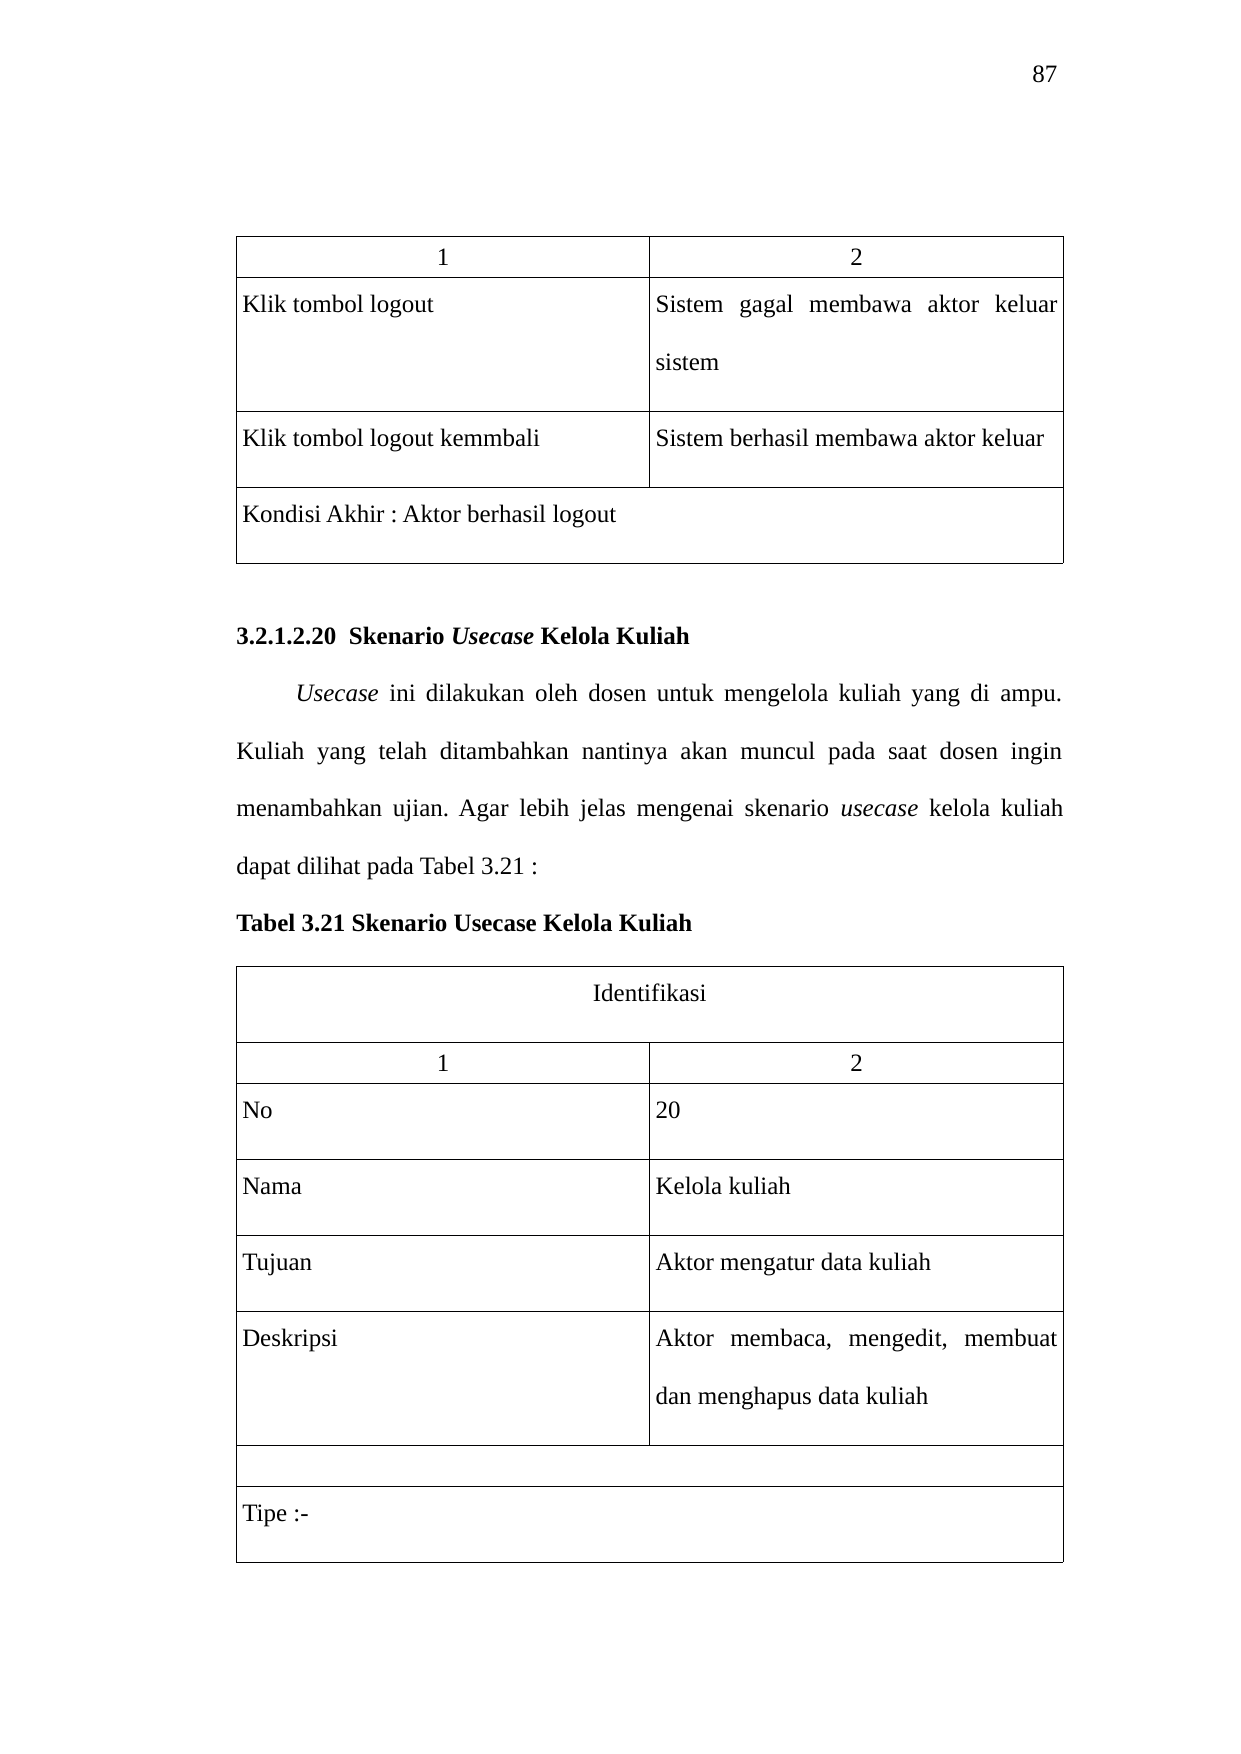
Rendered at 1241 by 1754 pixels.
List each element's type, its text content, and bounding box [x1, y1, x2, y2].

subtitle Skenario Usecase Kelola Kuliah [236, 621, 1063, 650]
table_cell Deskripsi [237, 1312, 649, 1445]
table_cell Tujuan [237, 1236, 649, 1311]
table_cell Klik tombol logout kemmbali [237, 412, 649, 487]
table_cell 20 [650, 1084, 1063, 1159]
table_cell Sistem berhasil membawa aktor keluar [650, 412, 1063, 487]
table_cell No [237, 1084, 649, 1159]
table_cell 2 [650, 1043, 1063, 1083]
table_cell 1 [237, 237, 649, 277]
table_header Identifikasi [237, 967, 1063, 1042]
table_cell Tipe :- [237, 1487, 1063, 1562]
text Usecase ini dilakukan oleh dosen untuk mengelola kuliah yang di ampu. Kuliah yang telah ditambahkan nantinya akan muncul pada saat dosen ingin menambahkan ujian. Agar lebih jelas mengenai skenario usecase kelola kuliah dapat dilihat pada Tabel 3.21 : [236, 678, 1063, 880]
table_cell Kondisi Akhir : Aktor berhasil logout [237, 488, 1063, 563]
table_cell [237, 1446, 1063, 1486]
table_cell Kelola kuliah [650, 1160, 1063, 1235]
table_cell 2 [650, 237, 1063, 277]
table_cell Sistem gagal membawa aktor keluar sistem [650, 278, 1063, 411]
table_cell Aktor mengatur data kuliah [650, 1236, 1063, 1311]
text Tabel 3.21 Skenario Usecase Kelola Kuliah [236, 908, 1063, 937]
table_cell Klik tombol logout [237, 278, 649, 411]
table_cell 1 [237, 1043, 649, 1083]
table_cell Nama [237, 1160, 649, 1235]
table_cell Aktor membaca, mengedit, membuat dan menghapus data kuliah [650, 1312, 1063, 1445]
